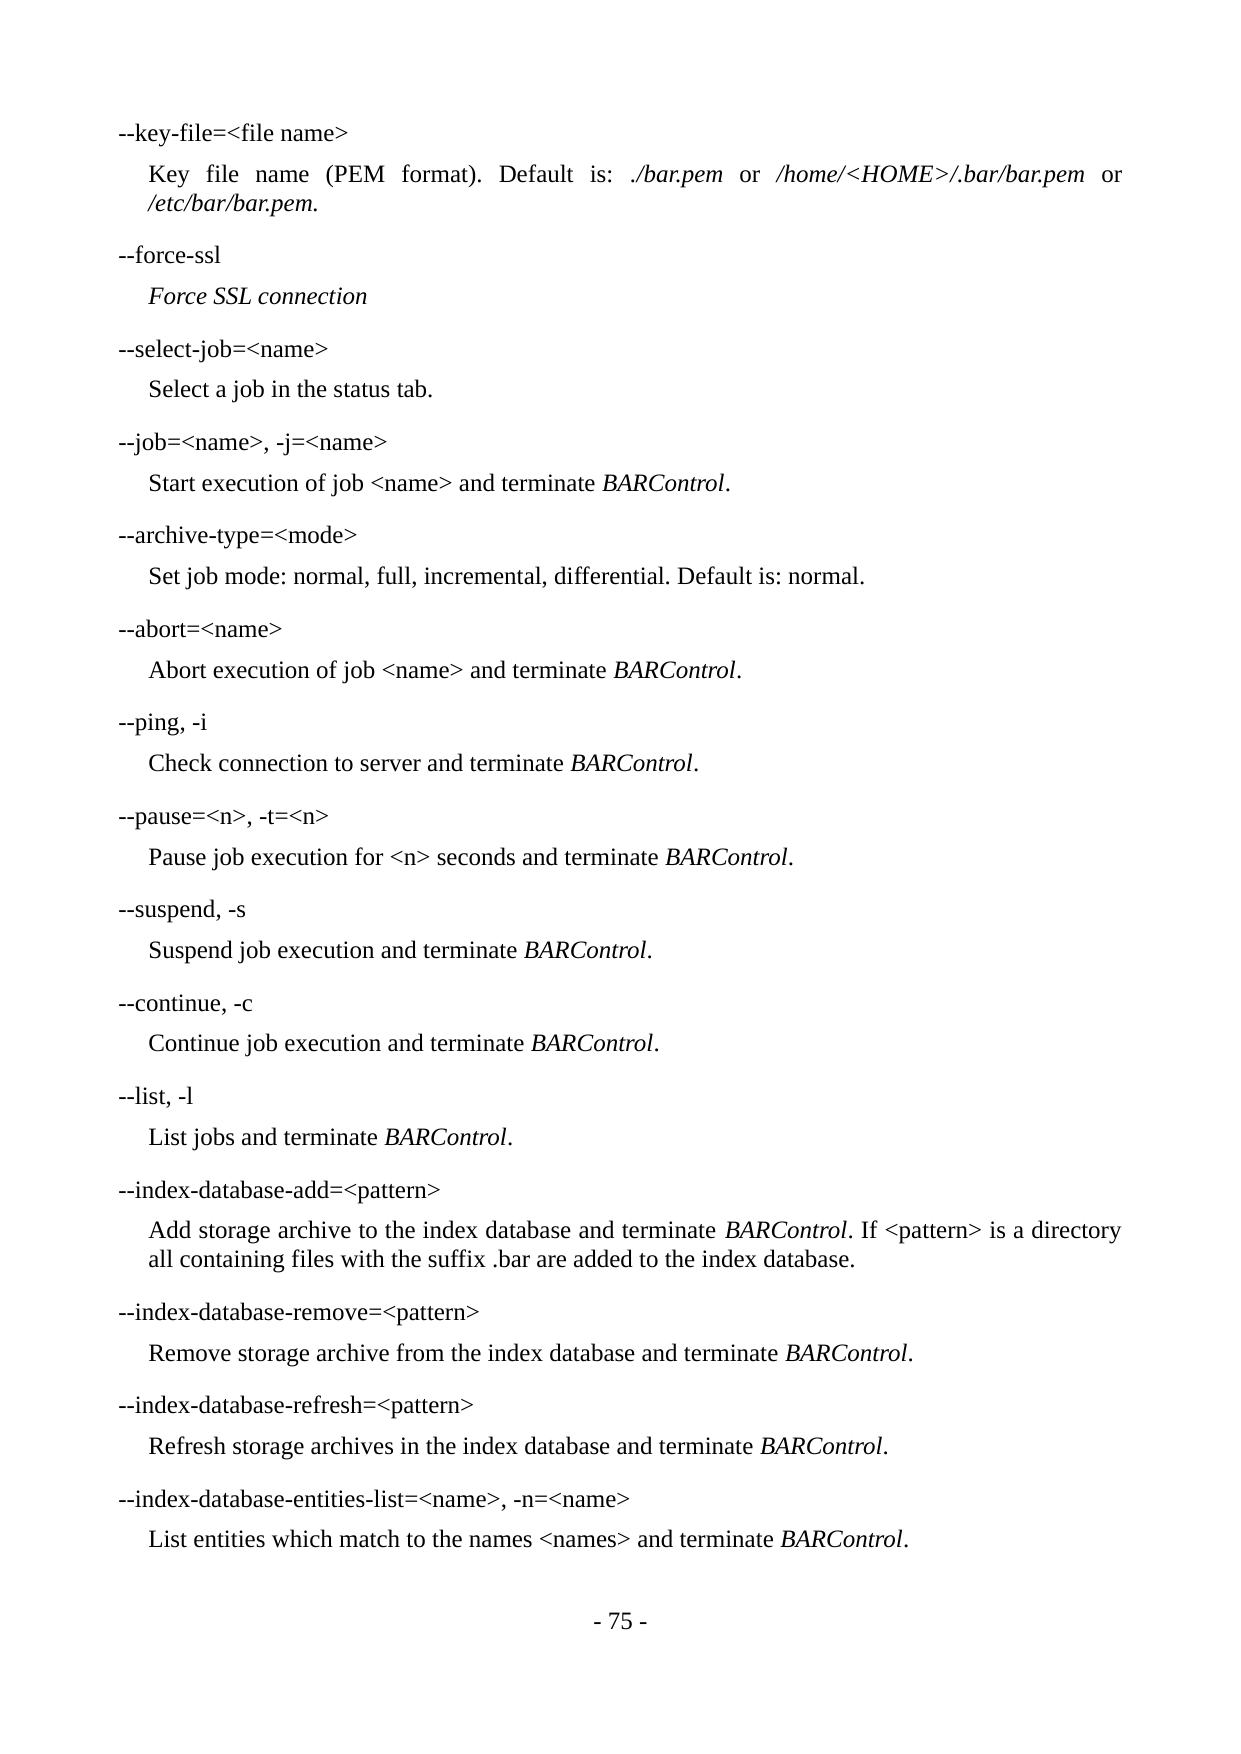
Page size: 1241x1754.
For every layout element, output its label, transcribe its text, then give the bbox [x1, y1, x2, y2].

title --index-database-entities-list=<name>, -n=<name> [118, 1484, 1122, 1512]
title --continue, -c [118, 988, 1122, 1017]
text List entities which match to the names <names> and terminate BARControl. [148, 1524, 1122, 1553]
title --index-database-refresh=<pattern> [118, 1390, 1122, 1419]
text Remove storage archive from the index database and terminate BARControl. [148, 1338, 1122, 1366]
title --list, -l [118, 1081, 1122, 1110]
text Refresh storage archives in the index database and terminate BARControl. [148, 1431, 1122, 1460]
text Continue job execution and terminate BARControl. [148, 1028, 1122, 1057]
title --index-database-add=<pattern> [118, 1175, 1122, 1203]
text Abort execution of job <name> and terminate BARControl. [148, 655, 1122, 683]
text Check connection to server and terminate BARControl. [148, 748, 1122, 777]
title --ping, -i [118, 707, 1122, 736]
title --archive-type=<mode> [118, 521, 1122, 549]
text Select a job in the status tab. [148, 374, 1122, 403]
title --index-database-remove=<pattern> [118, 1297, 1122, 1326]
text List jobs and terminate BARControl. [148, 1122, 1122, 1151]
title --pause=<n>, -t=<n> [118, 801, 1122, 830]
text Key file name (PEM format). Default is: ./bar.pem or /home/<HOME>/.bar/bar.pem or /etc/bar/bar.pem. [148, 159, 1122, 216]
title --force-ssl [118, 240, 1122, 269]
title --abort=<name> [118, 614, 1122, 643]
title --select-job=<name> [118, 334, 1122, 362]
text Suspend job execution and terminate BARControl. [148, 935, 1122, 964]
title --suspend, -s [118, 894, 1122, 923]
title --job=<name>, -j=<name> [118, 427, 1122, 456]
text Add storage archive to the index database and terminate BARControl. If <pattern> is a directory all containing files with the suffix .bar are added to the index database. [148, 1215, 1122, 1273]
text Force SSL connection [148, 281, 1122, 310]
text Pause job execution for <n> seconds and terminate BARControl. [148, 842, 1122, 870]
text Start execution of job <name> and terminate BARControl. [148, 468, 1122, 497]
text Set job mode: normal, full, incremental, differential. Default is: normal. [148, 561, 1122, 590]
title --key-file=<file name> [118, 118, 1122, 147]
